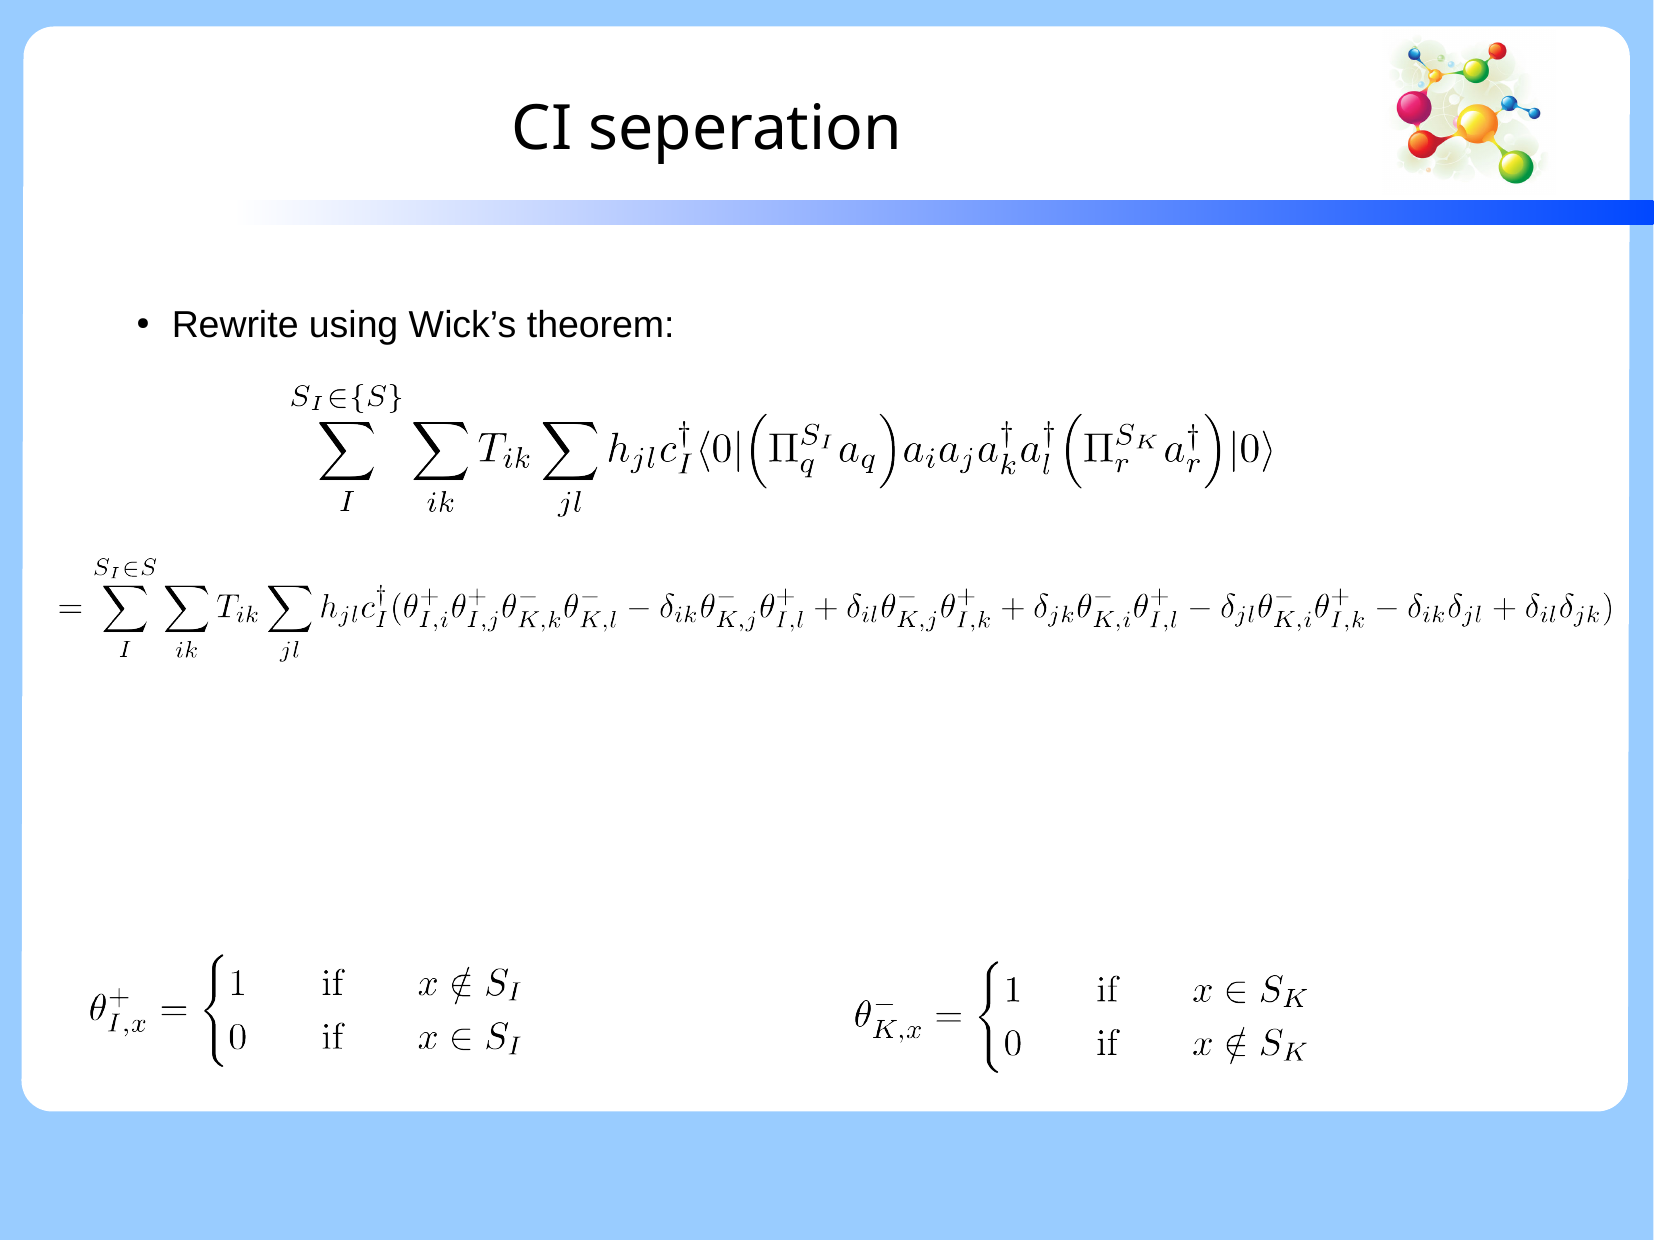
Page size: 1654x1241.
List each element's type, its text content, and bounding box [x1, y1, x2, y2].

picture [1382, 29, 1556, 195]
picture [855, 961, 1307, 1073]
picture [59, 558, 1611, 662]
picture [90, 954, 521, 1067]
table_cell [873, 201, 877, 224]
table_cell [956, 201, 961, 224]
text_box Rewrite using Wick’s theorem: [121, 254, 1523, 558]
title CI seperation [82, 49, 1332, 201]
picture [291, 384, 1272, 517]
text_box Rewrite using Wick’s theorem: [121, 662, 1523, 1241]
